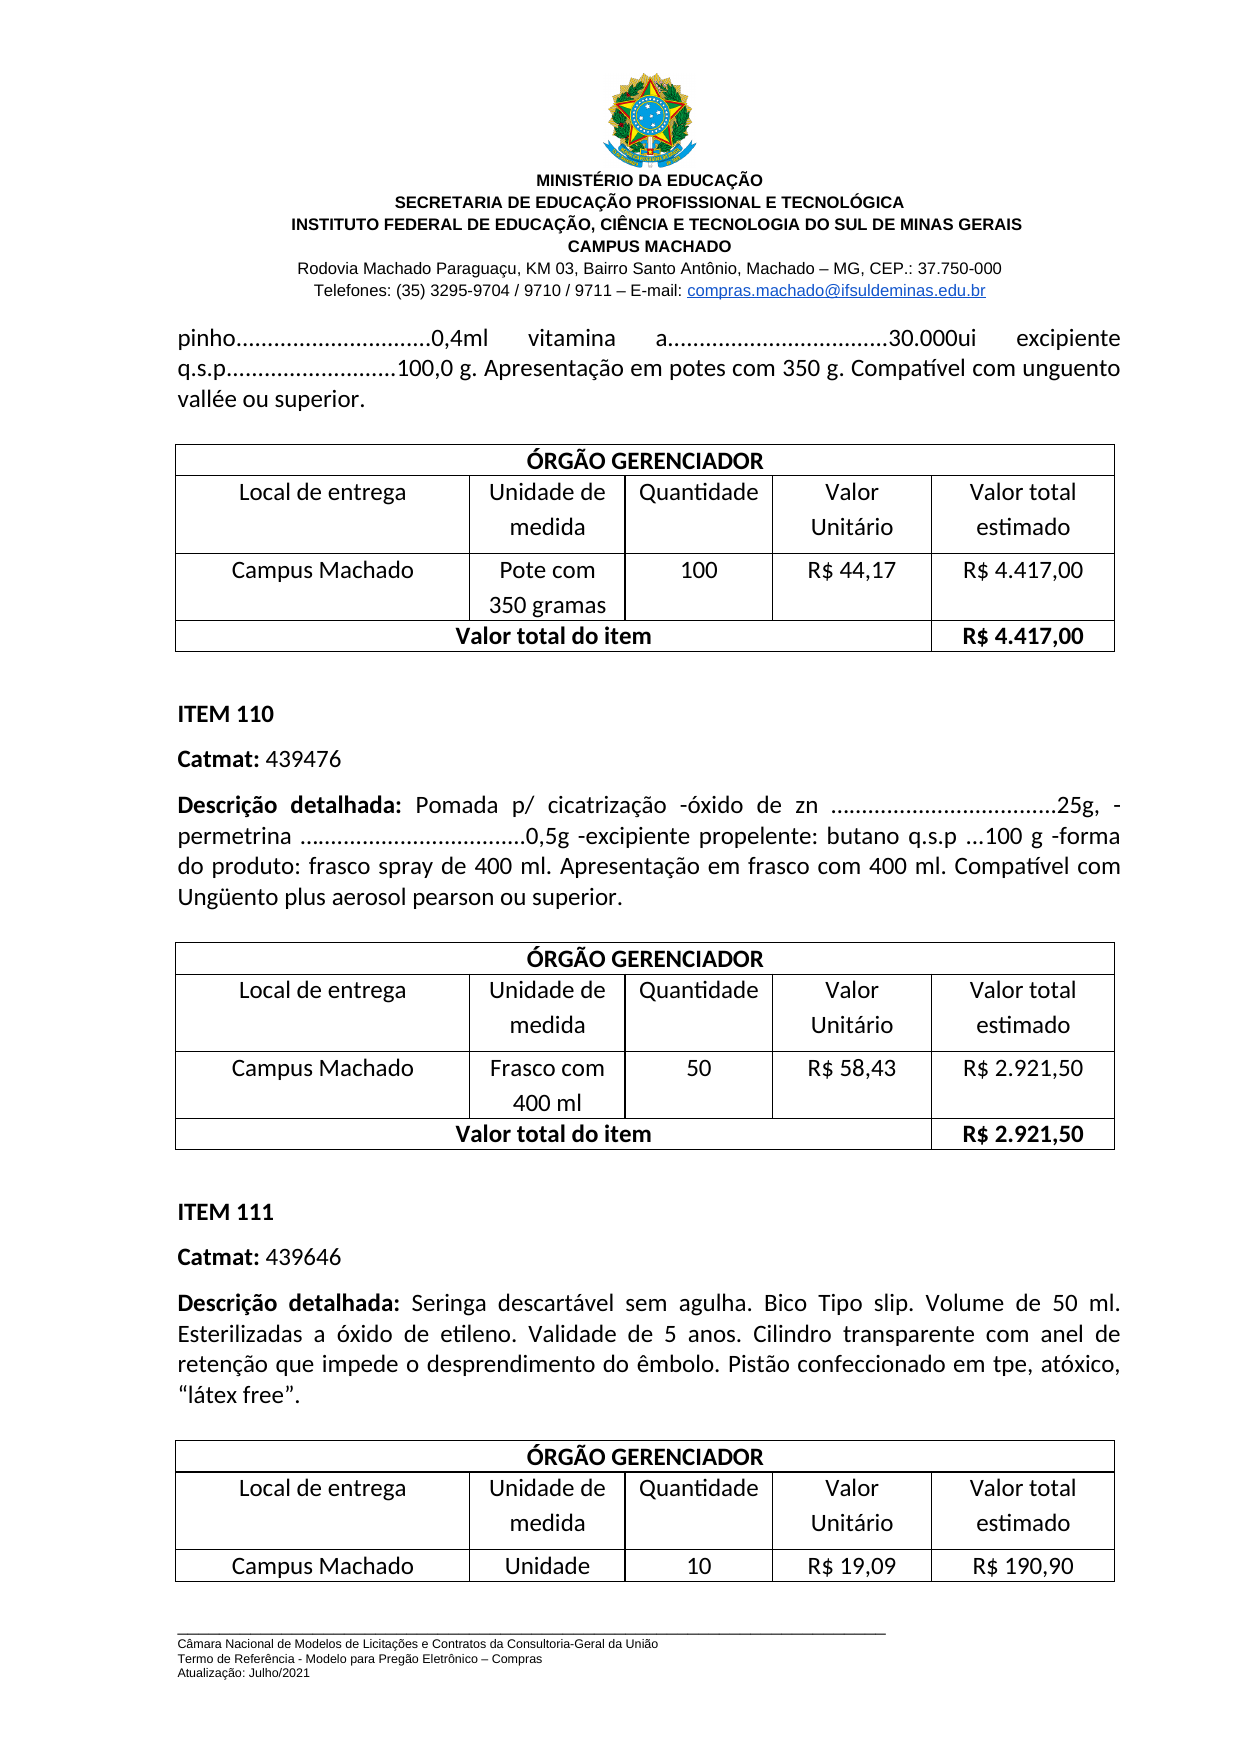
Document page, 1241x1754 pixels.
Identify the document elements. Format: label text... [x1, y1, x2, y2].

table_cell Valor Unitário [773, 476, 931, 553]
table_cell Quantidade [626, 476, 772, 553]
table_cell R$ 4.417,00 [932, 554, 1114, 619]
table_cell Valor Unitário [773, 975, 931, 1051]
text Descrição detalhada: Seringa descartável sem agulha. Bico Tipo slip. Volume de 50 ml. Esterilizadas a óxido de etileno. Validade de 5 anos. Cilindro transparente com anel de retenção que impede o desprendimento do êmbolo. Pistão confeccionado em tpe, atóxico, “látex free”. [177, 1287, 1122, 1409]
table_cell Unidade de medida [470, 476, 624, 553]
text ITEM 111 [177, 1196, 1122, 1226]
table_cell Unidade de medida [470, 975, 624, 1051]
table_cell Frasco com 400 ml [470, 1052, 624, 1117]
table_cell Valor total estimado [932, 476, 1114, 553]
table_cell R$ 44,17 [773, 554, 931, 619]
table_cell Quantidade [626, 975, 772, 1051]
text Catmat: 439646 [177, 1242, 1122, 1272]
table_cell Unidade [470, 1550, 624, 1581]
text ITEM 110 [177, 698, 1122, 728]
table_cell Valor total estimado [932, 1473, 1114, 1549]
text Descrição detalhada: Pomada p/ cicatrização -óxido de zn ….................................25g, - permetrina ….................................0,5g -excipiente propelente: butano q.s.p ...100 g -forma do produto: frasco spray de 400 ml. Apresentação em frasco com 400 ml. Compatível com Ungüento plus aerosol pearson ou superior. [177, 789, 1122, 911]
table_cell R$ 58,43 [773, 1052, 931, 1117]
table_cell Valor total do item [176, 1119, 931, 1149]
table_cell 100 [626, 554, 772, 619]
picture [643, 163, 658, 168]
picture [669, 149, 680, 155]
text pinho...............................0,4ml vitamina a...................................30.000ui excipiente q.s.p...........................100,0 g. Apresentação em potes com 350 g. Compatível com unguento vallée ou superior. [177, 322, 1122, 413]
table_cell 10 [626, 1550, 772, 1581]
table_cell Campus Machado [176, 1550, 469, 1581]
table_cell Valor Unitário [773, 1473, 931, 1549]
table_cell R$ 19,09 [773, 1550, 931, 1581]
table_cell Local de entrega [176, 476, 469, 553]
table_cell R$ 2.921,50 [932, 1052, 1114, 1117]
table_cell Valor total estimado [932, 975, 1114, 1051]
table_cell Local de entrega [176, 1473, 469, 1549]
table_header ÓRGÃO GERENCIADOR [176, 943, 1114, 973]
table_cell Campus Machado [176, 1052, 469, 1117]
table_cell R$ 190,90 [932, 1550, 1114, 1581]
table_cell R$ 4.417,00 [932, 621, 1114, 651]
table_cell Valor total do item [176, 621, 931, 651]
table_header ÓRGÃO GERENCIADOR [176, 1441, 1114, 1471]
picture [603, 73, 697, 168]
text Catmat: 439476 [177, 743, 1122, 774]
table_cell Quantidade [626, 1473, 772, 1549]
table_cell 50 [626, 1052, 772, 1117]
table_header ÓRGÃO GERENCIADOR [176, 445, 1114, 475]
table_cell Pote com 350 gramas [470, 554, 624, 619]
table_cell R$ 2.921,50 [932, 1119, 1114, 1149]
table_cell Campus Machado [176, 554, 469, 619]
table_cell Local de entrega [176, 975, 469, 1051]
table_cell Unidade de medida [470, 1473, 624, 1549]
